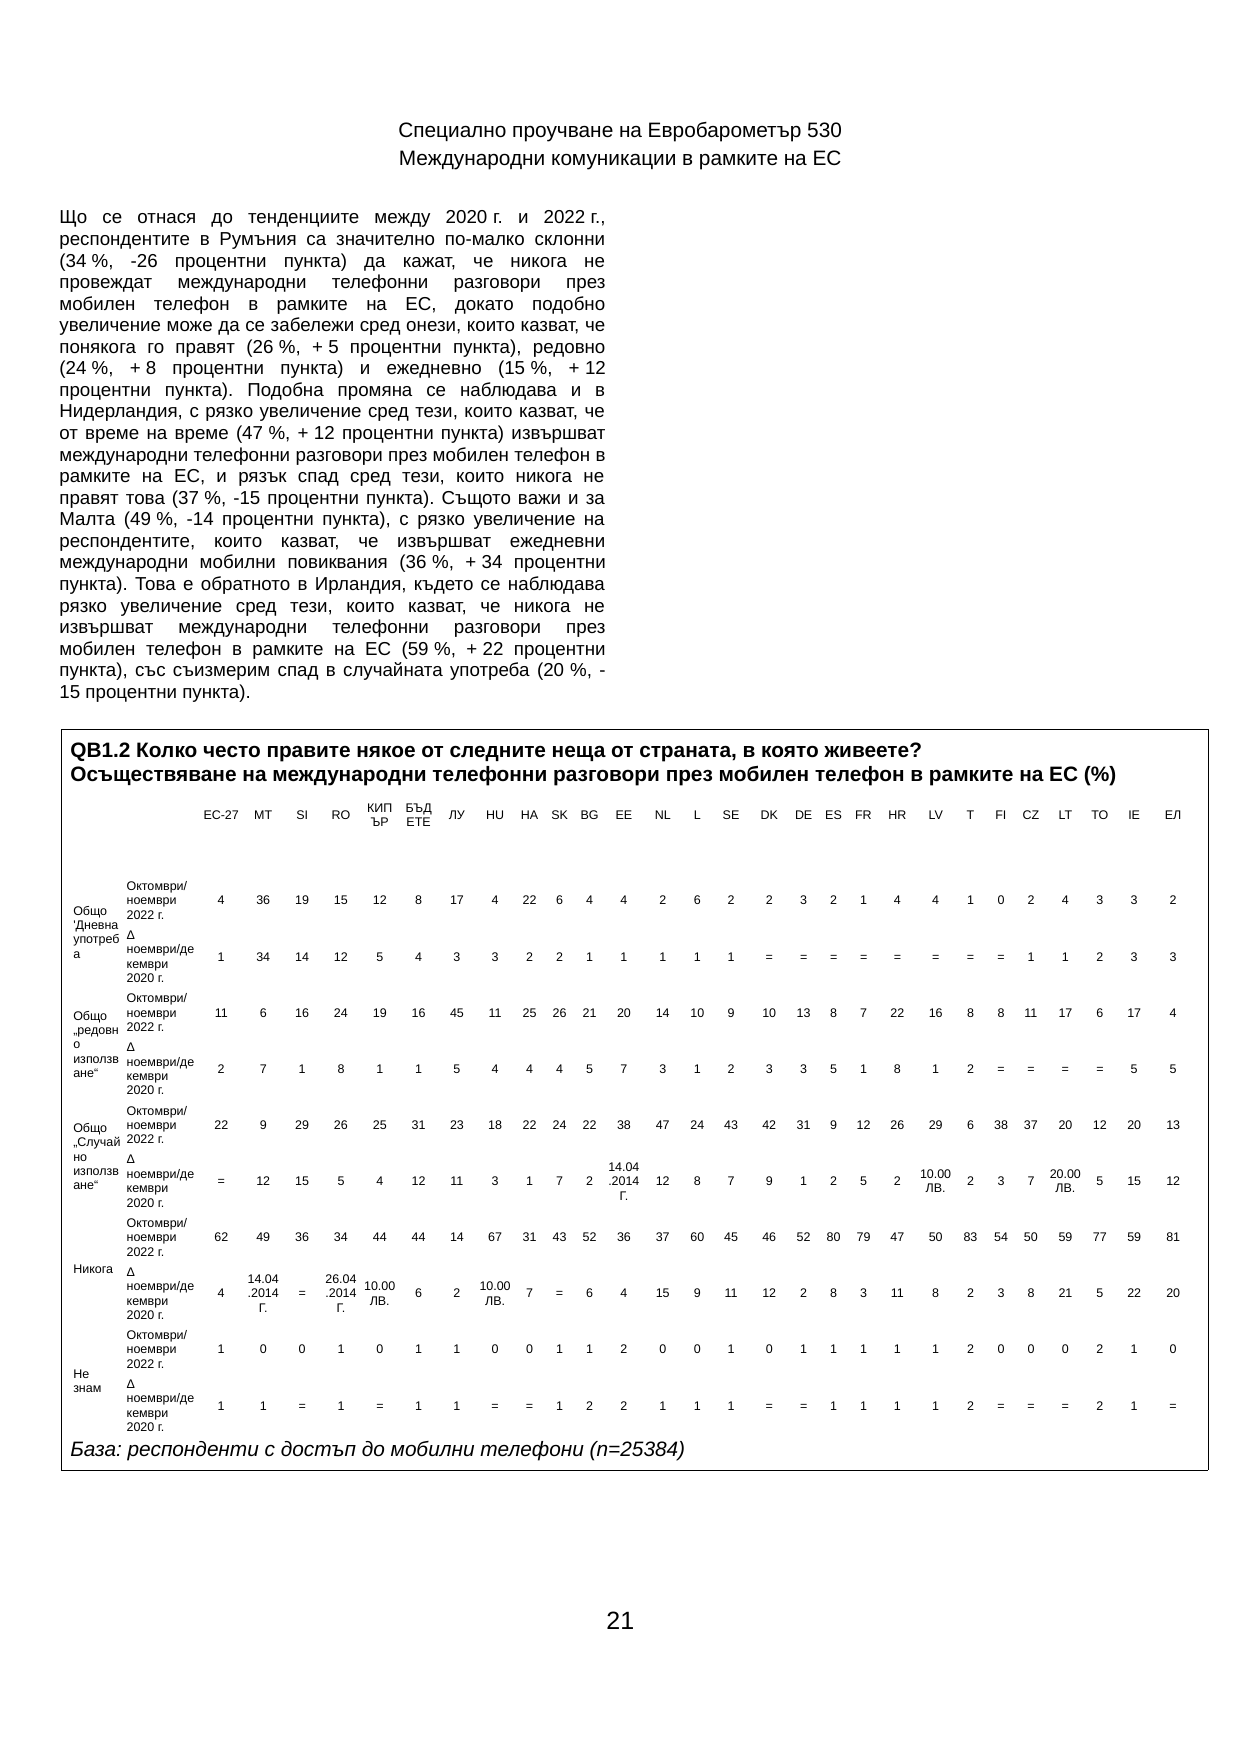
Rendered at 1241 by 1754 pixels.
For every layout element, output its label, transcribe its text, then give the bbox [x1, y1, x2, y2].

table_cell 0 [1016, 1325, 1046, 1374]
table_cell 5 [1115, 1037, 1153, 1100]
table_cell 2 [1085, 1325, 1114, 1374]
table_cell 9 [750, 1149, 788, 1213]
table_cell 1 [438, 1325, 475, 1374]
table_cell 50 [1016, 1213, 1046, 1262]
table_cell 8 [955, 988, 986, 1037]
table_cell 4 [604, 1262, 643, 1325]
table_cell 0 [283, 1325, 321, 1374]
table_cell 19 [283, 876, 321, 925]
table_cell 2 [574, 1149, 604, 1213]
table_cell 1 [682, 1374, 712, 1437]
table_cell 7 [544, 1149, 574, 1213]
table_header SK [544, 786, 574, 843]
table_cell [643, 843, 682, 876]
table_cell 2 [878, 1149, 916, 1213]
table_cell 4 [544, 1037, 574, 1100]
table_cell 4 [604, 876, 643, 925]
table_header ТО [1085, 786, 1114, 843]
table_cell Общо 'Дневна употреба [70, 876, 123, 988]
table_cell 22 [878, 988, 916, 1037]
table_cell 1 [682, 925, 712, 988]
table_cell [1115, 843, 1153, 876]
table_cell 26 [544, 988, 574, 1037]
table_cell 8 [818, 988, 848, 1037]
table_cell 8 [399, 876, 438, 925]
table_cell 2 [750, 876, 788, 925]
table_cell 4 [916, 876, 955, 925]
table_cell Октомври/ноември 2022 г. [124, 1213, 198, 1262]
table_cell [604, 843, 643, 876]
table_cell [438, 843, 475, 876]
table_cell = [1153, 1374, 1192, 1437]
text QB1.2 Колко често правите някое от следните неща от страната, в която живеете? [70, 738, 1199, 762]
table_cell = [544, 1262, 574, 1325]
table_cell 60 [682, 1213, 712, 1262]
table_cell 1 [878, 1325, 916, 1374]
table_cell 0 [1046, 1325, 1084, 1374]
table_cell 24 [321, 988, 360, 1037]
table_cell 47 [643, 1100, 682, 1149]
table_cell 44 [360, 1213, 399, 1262]
table_cell 14 [283, 925, 321, 988]
table_cell 1 [818, 1325, 848, 1374]
table_cell 1 [712, 1325, 749, 1374]
table_cell [321, 843, 360, 876]
table_cell 1 [321, 1374, 360, 1437]
table_header DK [750, 786, 788, 843]
table_header ЛУ [438, 786, 475, 843]
table_cell 5 [1085, 1262, 1114, 1325]
table_cell Никога [70, 1213, 123, 1325]
table_cell 1 [1046, 925, 1084, 988]
table_cell 14.04.2014 Г. [604, 1149, 643, 1213]
table_cell 3 [750, 1037, 788, 1100]
table_cell 10.00 ЛВ. [475, 1262, 514, 1325]
table_cell 8 [321, 1037, 360, 1100]
table_cell [244, 843, 282, 876]
table_cell 1 [848, 1374, 878, 1437]
table_cell 2 [818, 876, 848, 925]
table_cell 0 [986, 876, 1016, 925]
table_cell Октомври/ноември 2022 г. [124, 988, 198, 1037]
table_cell 2 [955, 1325, 986, 1374]
table_cell 1 [916, 1374, 955, 1437]
table_cell 20 [1115, 1100, 1153, 1149]
table_cell 1 [789, 1325, 818, 1374]
table_cell 20.00 ЛВ. [1046, 1149, 1084, 1213]
table_cell 1 [438, 1374, 475, 1437]
table_cell 59 [1115, 1213, 1153, 1262]
table_cell 18 [475, 1100, 514, 1149]
table_cell 79 [848, 1213, 878, 1262]
table_cell 24 [544, 1100, 574, 1149]
table_cell 44 [399, 1213, 438, 1262]
table_cell 5 [1153, 1037, 1192, 1100]
table_cell 12 [1153, 1149, 1192, 1213]
text База: респонденти с достъп до мобилни телефони (n=25384) [70, 1437, 1199, 1461]
table_cell [475, 843, 514, 876]
table_cell 1 [916, 1325, 955, 1374]
table_header ЕЛ [1153, 786, 1192, 843]
table_cell 36 [604, 1213, 643, 1262]
text Осъществяване на международни телефонни разговори през мобилен телефон в рамките на ЕС (%) [70, 762, 1199, 786]
table_cell 43 [544, 1213, 574, 1262]
table_header [124, 786, 198, 843]
table_cell 19 [360, 988, 399, 1037]
table_cell 12 [399, 1149, 438, 1213]
table_cell 9 [244, 1100, 282, 1149]
table_cell = [986, 1374, 1016, 1437]
table_cell 16 [399, 988, 438, 1037]
table_header MT [244, 786, 282, 843]
table_cell 37 [643, 1213, 682, 1262]
table_cell = [916, 925, 955, 988]
table_cell 0 [360, 1325, 399, 1374]
table_cell 1 [514, 1149, 544, 1213]
table_cell 9 [682, 1262, 712, 1325]
table_cell = [1046, 1374, 1084, 1437]
table_cell 26 [878, 1100, 916, 1149]
table_cell 17 [1046, 988, 1084, 1037]
table_cell = [1016, 1037, 1046, 1100]
table_cell 36 [283, 1213, 321, 1262]
table_cell 59 [1046, 1213, 1084, 1262]
table_cell 1 [878, 1374, 916, 1437]
table_cell 42 [750, 1100, 788, 1149]
table_cell 1 [360, 1037, 399, 1100]
table_cell 31 [399, 1100, 438, 1149]
table_cell 8 [818, 1262, 848, 1325]
table_header БЪДЕТЕ [399, 786, 438, 843]
table_cell 15 [643, 1262, 682, 1325]
table_cell 1 [544, 1374, 574, 1437]
table_cell 1 [916, 1037, 955, 1100]
table_cell 24 [682, 1100, 712, 1149]
table_cell 0 [682, 1325, 712, 1374]
table_cell 31 [789, 1100, 818, 1149]
table_cell 52 [789, 1213, 818, 1262]
table_cell 43 [712, 1100, 749, 1149]
table_cell 3 [848, 1262, 878, 1325]
table_cell [916, 843, 955, 876]
table_header ЕС-27 [198, 786, 243, 843]
table_cell 29 [916, 1100, 955, 1149]
table_cell 22 [574, 1100, 604, 1149]
table_cell 2 [955, 1262, 986, 1325]
table_cell 0 [1153, 1325, 1192, 1374]
table_cell 4 [475, 1037, 514, 1100]
table_cell 16 [916, 988, 955, 1037]
table_cell 0 [750, 1325, 788, 1374]
table_cell [750, 843, 788, 876]
table_cell [198, 843, 243, 876]
table_cell 3 [1085, 876, 1114, 925]
table_cell 5 [360, 925, 399, 988]
table_cell [818, 843, 848, 876]
table_cell = [986, 925, 1016, 988]
table_cell 0 [475, 1325, 514, 1374]
table_cell 1 [818, 1374, 848, 1437]
table_cell 7 [604, 1037, 643, 1100]
table_header DE [789, 786, 818, 843]
table_cell 8 [986, 988, 1016, 1037]
table_cell 20 [604, 988, 643, 1037]
table_cell 11 [198, 988, 243, 1037]
table_cell 12 [1085, 1100, 1114, 1149]
table_cell 1 [1115, 1325, 1153, 1374]
table_cell 36 [244, 876, 282, 925]
table_cell 1 [643, 925, 682, 988]
table_cell 13 [1153, 1100, 1192, 1149]
table_cell = [514, 1374, 544, 1437]
table_cell 3 [986, 1149, 1016, 1213]
table_cell 14 [643, 988, 682, 1037]
table_header [70, 786, 123, 843]
table_cell [283, 843, 321, 876]
table_cell 10 [682, 988, 712, 1037]
table_cell 3 [438, 925, 475, 988]
table_cell [878, 843, 916, 876]
table_cell = [283, 1262, 321, 1325]
table_cell 15 [1115, 1149, 1153, 1213]
table_cell 2 [604, 1325, 643, 1374]
table_cell 7 [244, 1037, 282, 1100]
table_cell 1 [574, 925, 604, 988]
table_cell 6 [682, 876, 712, 925]
table_cell 3 [1115, 925, 1153, 988]
table_cell = [283, 1374, 321, 1437]
table_cell 12 [244, 1149, 282, 1213]
table_cell = [818, 925, 848, 988]
table_cell 14.04.2014 Г. [244, 1262, 282, 1325]
table_cell 22 [198, 1100, 243, 1149]
table_cell 11 [475, 988, 514, 1037]
table_cell 1 [955, 876, 986, 925]
table_cell 3 [1153, 925, 1192, 988]
table_header LT [1046, 786, 1084, 843]
table_cell 12 [643, 1149, 682, 1213]
table_cell 2 [1085, 925, 1114, 988]
table_cell 10.00 ЛВ. [916, 1149, 955, 1213]
table_header IE [1115, 786, 1153, 843]
table_cell 26 [321, 1100, 360, 1149]
table_cell 1 [198, 1325, 243, 1374]
table_cell 4 [360, 1149, 399, 1213]
table_cell 5 [1085, 1149, 1114, 1213]
table_cell [574, 843, 604, 876]
table_cell Δ ноември/декември 2020 г. [124, 925, 198, 988]
table_cell 5 [438, 1037, 475, 1100]
table_cell = [198, 1149, 243, 1213]
table_cell 31 [514, 1213, 544, 1262]
table_cell 7 [514, 1262, 544, 1325]
table_header КИПЪР [360, 786, 399, 843]
table_cell 25 [514, 988, 544, 1037]
table_cell [360, 843, 399, 876]
table_cell 17 [1115, 988, 1153, 1037]
table_cell 1 [321, 1325, 360, 1374]
table_cell 3 [1115, 876, 1153, 925]
table_cell Октомври/ноември 2022 г. [124, 1100, 198, 1149]
table_cell 2 [712, 876, 749, 925]
table_cell 2 [789, 1262, 818, 1325]
table_cell Октомври/ноември 2022 г. [124, 876, 198, 925]
table_cell 12 [750, 1262, 788, 1325]
table_cell 1 [682, 1037, 712, 1100]
table_cell [789, 843, 818, 876]
table_cell = [878, 925, 916, 988]
table_cell 11 [438, 1149, 475, 1213]
table_cell 81 [1153, 1213, 1192, 1262]
table_cell 1 [544, 1325, 574, 1374]
table_header CZ [1016, 786, 1046, 843]
table_cell 38 [604, 1100, 643, 1149]
table_cell [955, 843, 986, 876]
table_cell 21 [1046, 1262, 1084, 1325]
table_cell 20 [1046, 1100, 1084, 1149]
table_cell 13 [789, 988, 818, 1037]
table_cell 6 [955, 1100, 986, 1149]
table_cell 0 [244, 1325, 282, 1374]
table_cell 83 [955, 1213, 986, 1262]
table_header FI [986, 786, 1016, 843]
table_cell 2 [955, 1149, 986, 1213]
table_cell [399, 843, 438, 876]
table_cell 20 [1153, 1262, 1192, 1325]
table_cell 14 [438, 1213, 475, 1262]
table_cell 45 [712, 1213, 749, 1262]
table_cell 2 [818, 1149, 848, 1213]
table_cell 26.04.2014 Г. [321, 1262, 360, 1325]
table_cell 62 [198, 1213, 243, 1262]
table_cell Общо „Случайно използване“ [70, 1100, 123, 1213]
table_header BG [574, 786, 604, 843]
table_cell 10 [750, 988, 788, 1037]
table_cell 1 [643, 1374, 682, 1437]
table_cell 7 [712, 1149, 749, 1213]
table_cell 1 [198, 925, 243, 988]
table_cell 12 [321, 925, 360, 988]
table_cell 0 [986, 1325, 1016, 1374]
table_cell 8 [878, 1037, 916, 1100]
table_cell 34 [321, 1213, 360, 1262]
table_cell 1 [712, 1374, 749, 1437]
text Що се отнася до тенденциите между 2020 г. и 2022 г., респондентите в Румъния са значително по-малко склонни (34 %, -26 процентни пункта) да кажат, че никога не провеждат международни телефонни разговори през мобилен телефон в рамките на ЕС, докато подобно увеличение може да се забележи сред онези, които казват, че понякога го правят (26 %, + 5 процентни пункта), редовно (24 %, + 8 процентни пункта) и ежедневно (15 %, + 12 процентни пункта). Подобна промяна се наблюдава и в Нидерландия, с рязко увеличение сред тези, които казват, че от време на време (47 %, + 12 процентни пункта) извършват международни телефонни разговори през мобилен телефон в рамките на ЕС, и рязък спад сред тези, които никога не правят това (37 %, -15 процентни пункта). Същото важи и за Малта (49 %, -14 процентни пункта), с рязко увеличение на респондентите, които казват, че извършват ежедневни международни мобилни повиквания (36 %, + 34 процентни пункта). Това е обратното в Ирландия, където се наблюдава рязко увеличение сред тези, които казват, че никога не извършват международни телефонни разговори през мобилен телефон в рамките на ЕС (59 %, + 22 процентни пункта), със съизмерим спад в случайната употреба (20 %, -15 процентни пункта). [59, 206, 605, 702]
table_cell 6 [244, 988, 282, 1037]
table_header EE [604, 786, 643, 843]
table_header HU [475, 786, 514, 843]
table_cell 49 [244, 1213, 282, 1262]
table_cell 38 [986, 1100, 1016, 1149]
table_cell 5 [321, 1149, 360, 1213]
table_cell 2 [438, 1262, 475, 1325]
table_cell [712, 843, 749, 876]
table_cell 2 [955, 1037, 986, 1100]
table_cell = [1085, 1037, 1114, 1100]
table_cell 1 [604, 925, 643, 988]
table_cell [986, 843, 1016, 876]
table_cell 6 [399, 1262, 438, 1325]
table_header NL [643, 786, 682, 843]
table_cell 7 [1016, 1149, 1046, 1213]
table_cell 1 [244, 1374, 282, 1437]
table_cell 2 [544, 925, 574, 988]
table_cell 37 [1016, 1100, 1046, 1149]
table_header FR [848, 786, 878, 843]
table_cell 2 [514, 925, 544, 988]
table_cell 4 [878, 876, 916, 925]
table_cell 9 [818, 1100, 848, 1149]
table_cell = [789, 925, 818, 988]
table_cell = [750, 925, 788, 988]
table_cell [1085, 843, 1114, 876]
table_header ES [818, 786, 848, 843]
table_cell 11 [712, 1262, 749, 1325]
table_cell 22 [1115, 1262, 1153, 1325]
table_cell 29 [283, 1100, 321, 1149]
table_cell 67 [475, 1213, 514, 1262]
table_cell 3 [789, 1037, 818, 1100]
table_header L [682, 786, 712, 843]
table_cell 1 [283, 1037, 321, 1100]
table_cell Δ ноември/декември 2020 г. [124, 1262, 198, 1325]
table_cell 5 [848, 1149, 878, 1213]
table_cell 4 [514, 1037, 544, 1100]
table_cell 1 [574, 1325, 604, 1374]
table_cell [514, 843, 544, 876]
table_cell 0 [514, 1325, 544, 1374]
table_cell [544, 843, 574, 876]
table_cell 4 [574, 876, 604, 925]
table_cell Не знам [70, 1325, 123, 1437]
table_cell 3 [643, 1037, 682, 1100]
table_cell 15 [321, 876, 360, 925]
table_cell = [360, 1374, 399, 1437]
table_cell 2 [1085, 1374, 1114, 1437]
table_cell Δ ноември/декември 2020 г. [124, 1037, 198, 1100]
table_cell = [986, 1037, 1016, 1100]
table_cell [1046, 843, 1084, 876]
table_cell 4 [198, 1262, 243, 1325]
table_cell Октомври/ноември 2022 г. [124, 1325, 198, 1374]
table_cell 3 [789, 876, 818, 925]
table_header SE [712, 786, 749, 843]
table_cell 6 [544, 876, 574, 925]
table_cell 5 [818, 1037, 848, 1100]
table_cell 1 [848, 1325, 878, 1374]
table_cell 1 [1016, 925, 1046, 988]
table_cell [1016, 843, 1046, 876]
table_cell [70, 843, 123, 876]
table_cell 2 [1016, 876, 1046, 925]
table_cell 2 [198, 1037, 243, 1100]
table_cell 12 [360, 876, 399, 925]
table_cell 8 [1016, 1262, 1046, 1325]
table_cell Δ ноември/декември 2020 г. [124, 1149, 198, 1213]
table_cell = [1016, 1374, 1046, 1437]
table_cell 4 [399, 925, 438, 988]
table_header RO [321, 786, 360, 843]
table_cell 2 [604, 1374, 643, 1437]
table_cell 1 [848, 1037, 878, 1100]
table_header НА [514, 786, 544, 843]
table_cell 3 [986, 1262, 1016, 1325]
table_header T [955, 786, 986, 843]
table_cell 8 [916, 1262, 955, 1325]
table_cell 17 [438, 876, 475, 925]
table_cell 80 [818, 1213, 848, 1262]
table_cell = [848, 925, 878, 988]
table_cell = [789, 1374, 818, 1437]
table_cell 77 [1085, 1213, 1114, 1262]
table_cell 6 [574, 1262, 604, 1325]
table_cell [848, 843, 878, 876]
table_cell [682, 843, 712, 876]
table_cell Δ ноември/декември 2020 г. [124, 1374, 198, 1437]
table_cell 4 [475, 876, 514, 925]
table_cell Общо „редовно използване“ [70, 988, 123, 1100]
table_cell 9 [712, 988, 749, 1037]
table_header HR [878, 786, 916, 843]
table_cell 4 [1046, 876, 1084, 925]
table_cell 1 [198, 1374, 243, 1437]
table_cell 6 [1085, 988, 1114, 1037]
table_cell 3 [475, 925, 514, 988]
table_cell 16 [283, 988, 321, 1037]
table_cell 2 [643, 876, 682, 925]
table_cell 4 [198, 876, 243, 925]
table_cell = [955, 925, 986, 988]
table_cell [1153, 843, 1192, 876]
table_cell 1 [1115, 1374, 1153, 1437]
table_cell 21 [574, 988, 604, 1037]
table_cell 23 [438, 1100, 475, 1149]
table_header SI [283, 786, 321, 843]
table_cell 34 [244, 925, 282, 988]
table_cell 2 [574, 1374, 604, 1437]
table_cell [124, 843, 198, 876]
table_cell 50 [916, 1213, 955, 1262]
table_cell 12 [848, 1100, 878, 1149]
table_cell 46 [750, 1213, 788, 1262]
table_cell 2 [712, 1037, 749, 1100]
table_cell 22 [514, 1100, 544, 1149]
table_cell 11 [878, 1262, 916, 1325]
table_cell = [1046, 1037, 1084, 1100]
table_cell 5 [574, 1037, 604, 1100]
table_cell 1 [399, 1325, 438, 1374]
table_cell 8 [682, 1149, 712, 1213]
table_cell 2 [1153, 876, 1192, 925]
table_cell 25 [360, 1100, 399, 1149]
table_cell 2 [955, 1374, 986, 1437]
table_cell 22 [514, 876, 544, 925]
table_cell 45 [438, 988, 475, 1037]
table_cell = [475, 1374, 514, 1437]
table_cell 52 [574, 1213, 604, 1262]
table_cell 1 [399, 1374, 438, 1437]
table_cell 1 [399, 1037, 438, 1100]
table_cell 4 [1153, 988, 1192, 1037]
table_cell 1 [848, 876, 878, 925]
table_cell 11 [1016, 988, 1046, 1037]
table_cell 1 [789, 1149, 818, 1213]
table_cell 15 [283, 1149, 321, 1213]
table_header LV [916, 786, 955, 843]
table_cell 54 [986, 1213, 1016, 1262]
table_cell 7 [848, 988, 878, 1037]
table_cell 10.00 ЛВ. [360, 1262, 399, 1325]
table_cell 0 [643, 1325, 682, 1374]
table_cell 3 [475, 1149, 514, 1213]
table_cell 47 [878, 1213, 916, 1262]
table_cell = [750, 1374, 788, 1437]
table_cell 1 [712, 925, 749, 988]
